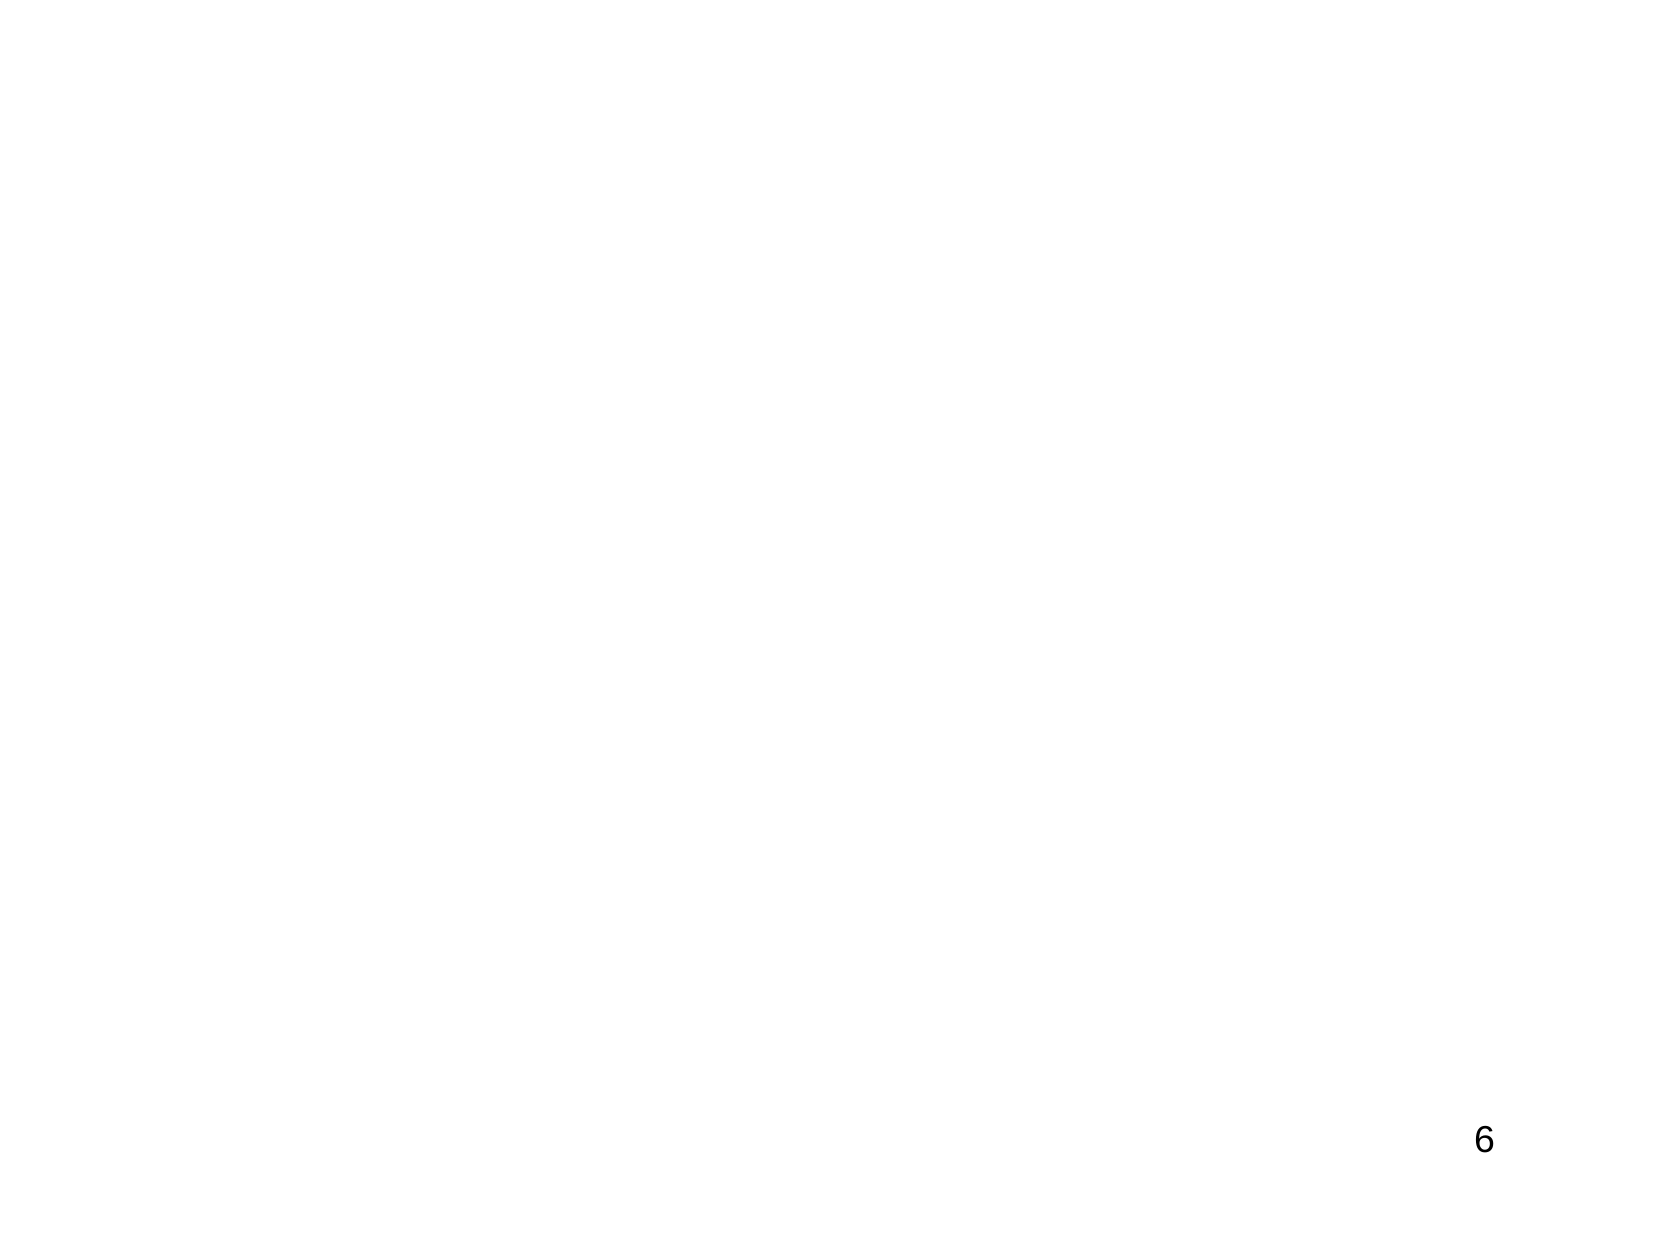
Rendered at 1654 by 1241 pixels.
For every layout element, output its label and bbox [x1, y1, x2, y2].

text_box [1459, 1111, 1654, 1182]
